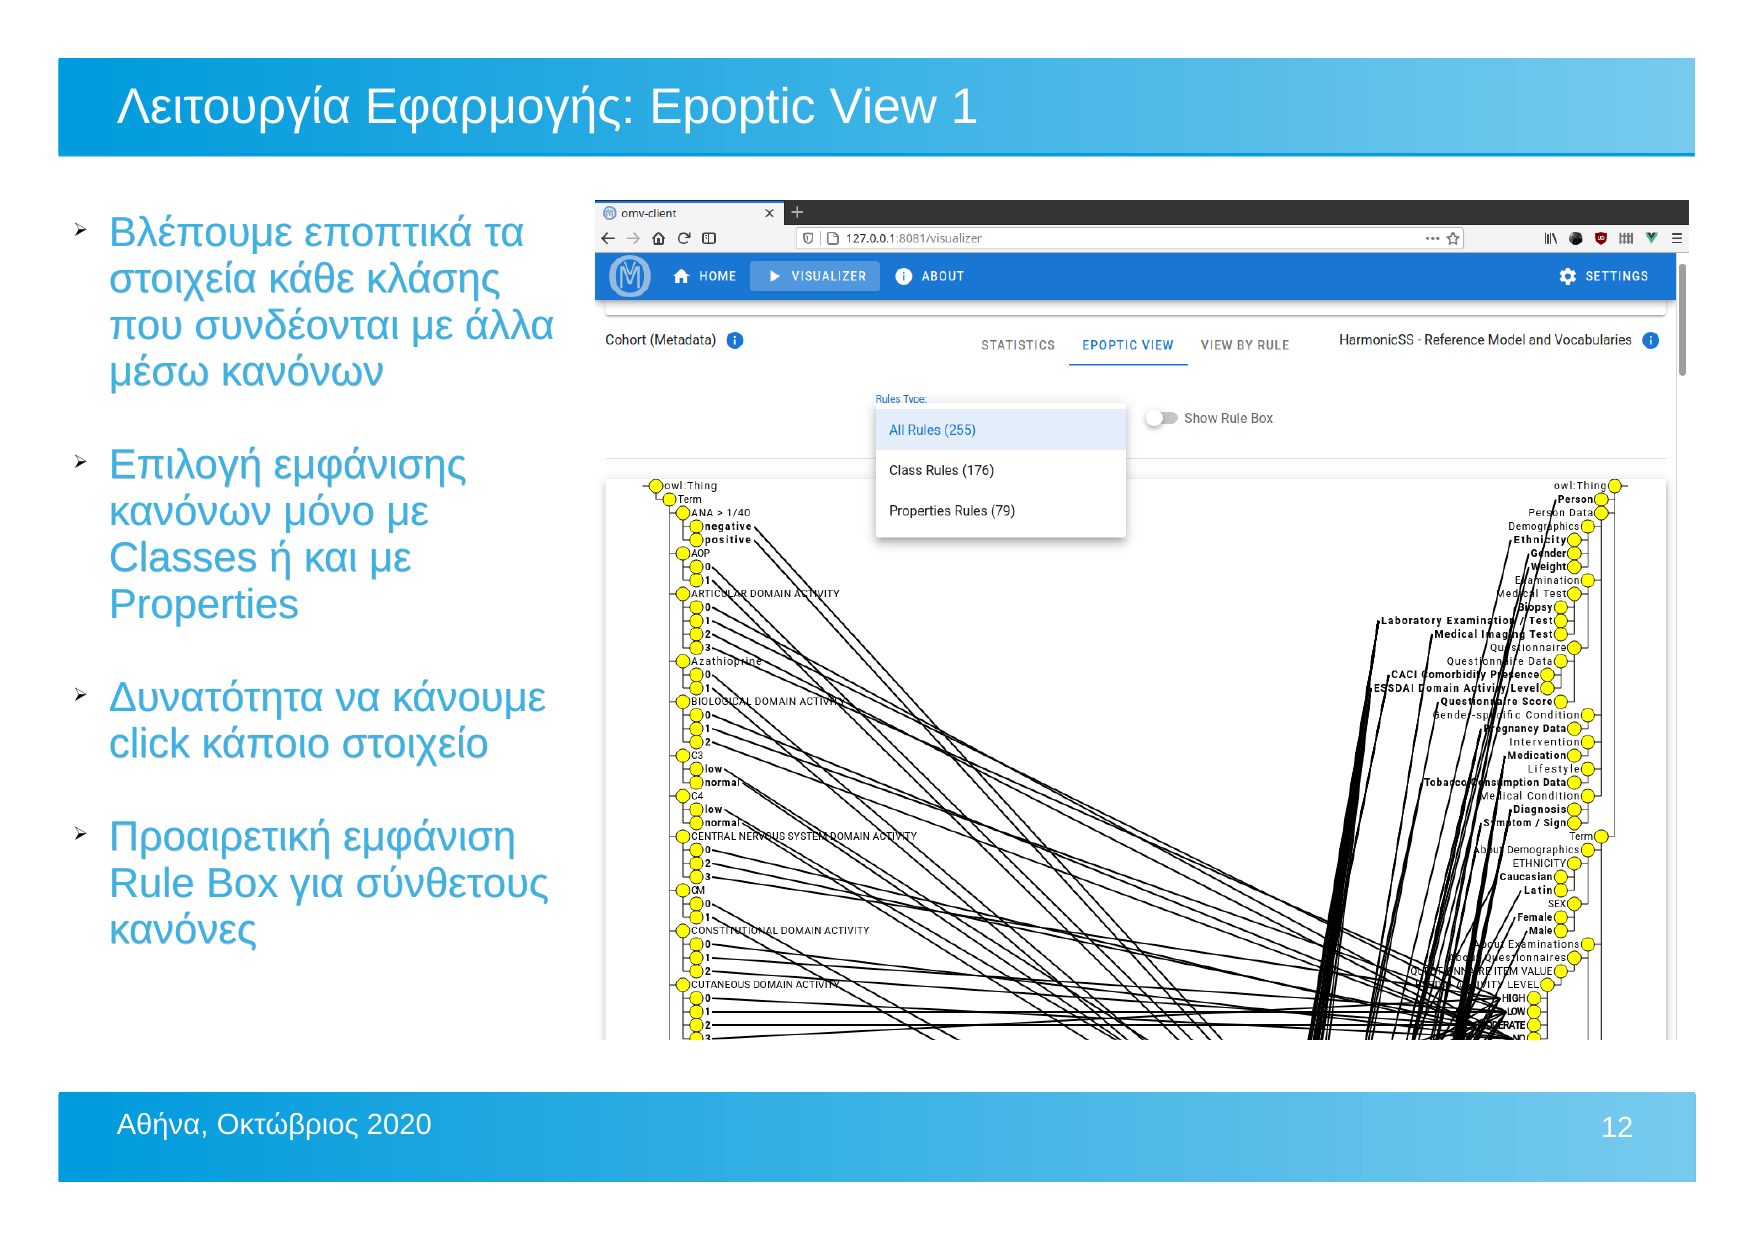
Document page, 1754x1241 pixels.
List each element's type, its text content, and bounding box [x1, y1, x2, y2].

title Λειτουργία Εφαρμογής: Epoptic View 1 [116, 58, 1637, 154]
picture [595, 200, 1689, 1040]
text_box Βλέπουμε εποπτικά τα στοιχεία κάθε κλάσης που συνδέονται με άλλα μέσω κανόνων Επιλογή εμφάνισης κανόνων μόνο με Classes ή και με Properties Δυνατότητα να κάνουμε click κάποιο στοιχείο Προαιρετική εμφάνιση Rule Box για σύνθετους κανόνες [58, 154, 584, 1093]
